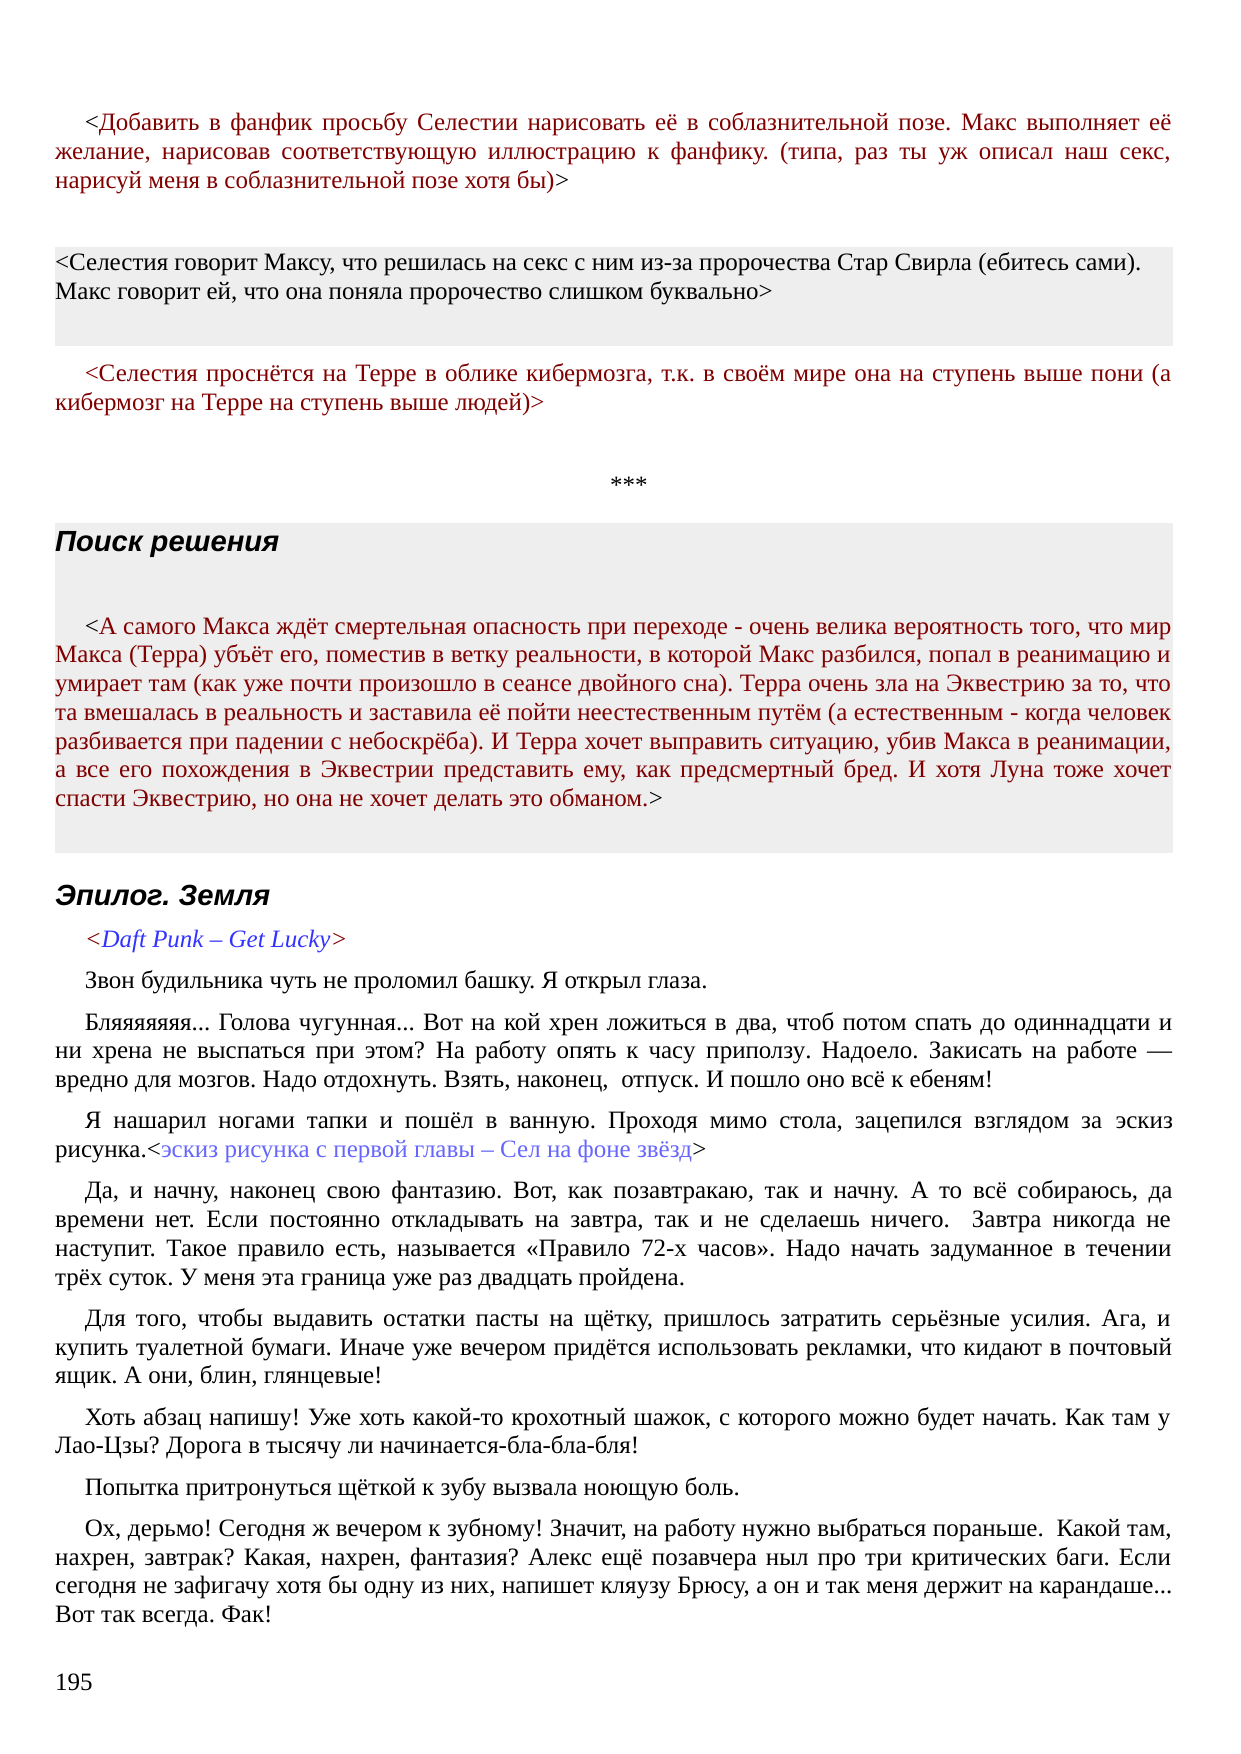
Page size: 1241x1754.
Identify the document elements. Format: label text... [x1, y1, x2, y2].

text Я нашарил ногами тапки и пошёл в ванную. Проходя мимо стола, зацепился взглядом за эскиз рисунка.<эскиз рисунка с первой главы – Сел на фоне звёзд> [55, 1106, 1173, 1163]
text Хоть абзац напишу! Уже хоть какой-то крохотный шажок, с которого можно будет начать. Как там у Лао-Цзы? Дорога в тысячу ли начинается-бла-бла-бля! [55, 1402, 1173, 1459]
text <Daft Punk – Get Lucky> [55, 924, 1173, 953]
text Ох, дерьмо! Сегодня ж вечером к зубному! Значит, на работу нужно выбраться пораньше. Какой там, нахрен, завтрак? Какая, нахрен, фантазия? Алекс ещё позавчера ныл про три критических баги. Если сегодня не зафигачу хотя бы одну из них, напишет кляузу Брюсу, а он и так меня держит на карандаше... Вот так всегда. Фак! [55, 1513, 1173, 1628]
subtitle Поиск решения [55, 523, 1173, 557]
text <А самого Макса ждёт смертельная опасность при переходе - очень велика вероятность того, что мир Макса (Терра) убъёт его, поместив в ветку реальности, в которой Макс разбился, попал в реанимацию и умирает там (как уже почти произошло в сеансе двойного сна). Терра очень зла на Эквестрию за то, что та вмешалась в реальность и заставила её пойти неестественным путём (а естественным - когда человек разбивается при падении с небоскрёба). И Терра хочет выправить ситуацию, убив Макса в реанимации, а все его похождения в Эквестрии представить ему, как предсмертный бред. И хотя Луна тоже хочет спасти Эквестрию, но она не хочет делать это обманом.> [55, 611, 1173, 812]
text Попытка притронуться щёткой к зубу вызвала ноющую боль. [55, 1472, 1173, 1501]
text Звон будильника чуть не проломил башку. Я открыл глаза. [55, 966, 1173, 994]
text <Добавить в фанфик просьбу Селестии нарисовать её в соблазнительной позе. Макс выполняет её желание, нарисовав соответствующую иллюстрацию к фанфику. (типа, раз ты уж описал наш секс, нарисуй меня в соблазнительной позе хотя бы)> [55, 107, 1173, 193]
text Да, и начну, наконец свою фантазию. Вот, как позавтракаю, так и начну. А то всё собираюсь, да времени нет. Если постоянно откладывать на завтра, так и не сделаешь ничего. Завтра никогда не наступит. Такое правило есть, называется «Правило 72-х часов». Надо начать задуманное в течении трёх суток. У меня эта граница уже раз двадцать пройдена. [55, 1176, 1173, 1291]
text Бляяяяяяя... Голова чугунная... Вот на кой хрен ложиться в два, чтоб потом спать до одиннадцати и ни хрена не выспаться при этом? На работу опять к часу приползу. Надоело. Закисать на работе — вредно для мозгов. Надо отдохнуть. Взять, наконец, отпуск. И пошло оно всё к ебеням! [55, 1007, 1173, 1093]
text <Селестия проснётся на Терре в облике кибермозга, т.к. в своём мире она на ступень выше пони (а кибермозг на Терре на ступень выше людей)> [55, 358, 1173, 416]
text <Селестия говорит Максу, что решилась на секс с ним из-за пророчества Стар Свирла (ебитесь сами). Макс говорит ей, что она поняла пророчество слишком буквально> [55, 247, 1173, 305]
text *** [55, 470, 1173, 498]
subtitle Эпилог. Земля [55, 878, 1173, 912]
text Для того, чтобы выдавить остатки пасты на щётку, пришлось затратить серьёзные усилия. Ага, и купить туалетной бумаги. Иначе уже вечером придётся использовать рекламки, что кидают в почтовый ящик. А они, блин, глянцевые! [55, 1303, 1173, 1389]
